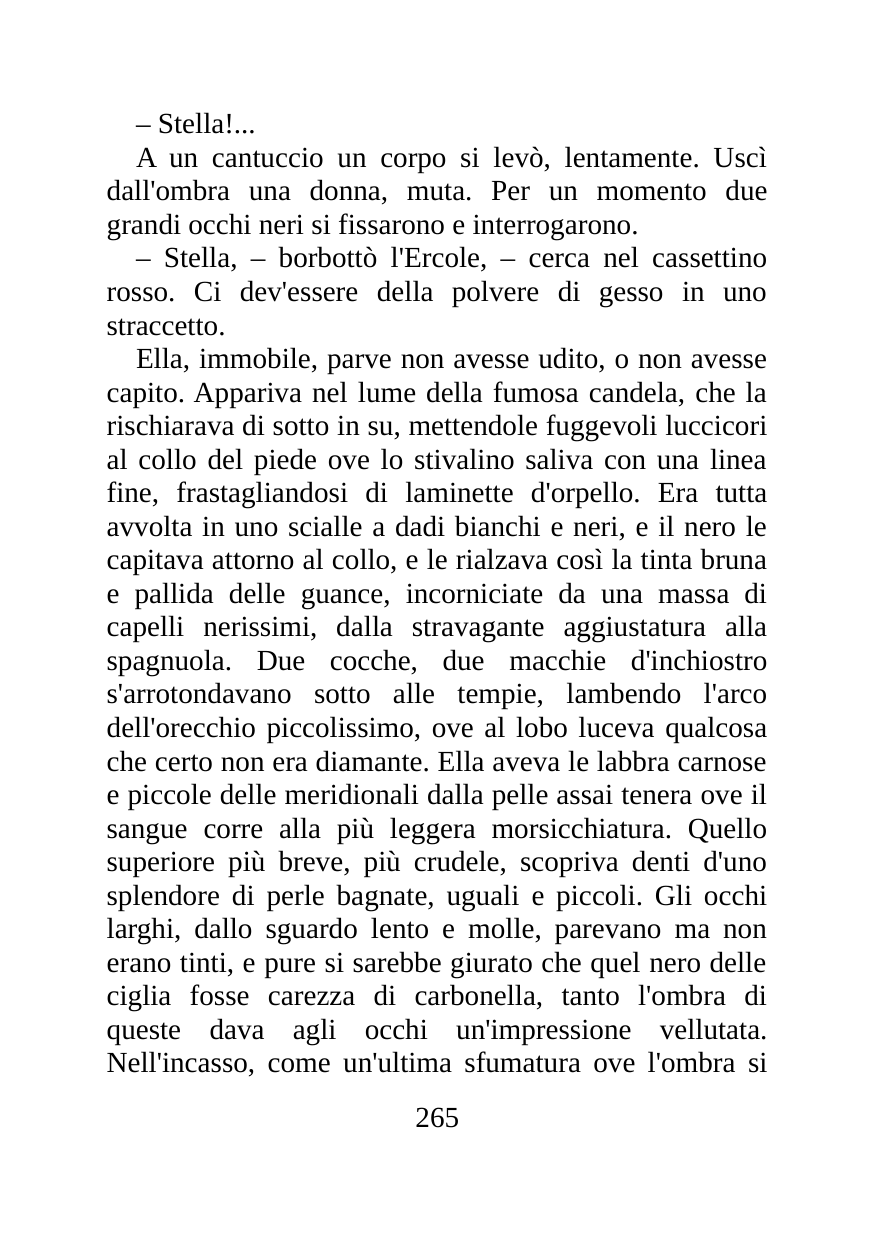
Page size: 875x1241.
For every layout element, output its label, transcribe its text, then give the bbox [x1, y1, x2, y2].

text A un cantuccio un corpo si levò, lentamente. Uscì dall'ombra una donna, muta. Per un momento due grandi occhi neri si fissarono e interrogarono. [106, 140, 768, 241]
text Ella, immobile, parve non avesse udito, o non avesse capito. Appariva nel lume della fumosa candela, che la rischiarava di sotto in su, mettendole fuggevoli luccicori al collo del piede ove lo stivalino saliva con una linea fine, frastagliandosi di laminette d'orpello. Era tutta avvolta in uno scialle a dadi bianchi e neri, e il nero le capitava attorno al collo, e le rialzava così la tinta bruna e pallida delle guance, incorniciate da una massa di capelli nerissimi, dalla stravagante aggiustatura alla spagnuola. Due cocche, due macchie d'inchiostro s'arrotondavano sotto alle tempie, lambendo l'arco dell'orecchio piccolissimo, ove al lobo luceva qualcosa che certo non era diamante. Ella aveva le labbra carnose e piccole delle meridionali dalla pelle assai tenera ove il sangue corre alla più leggera morsicchiatura. Quello superiore più breve, più crudele, scopriva denti d'uno splendore di perle bagnate, uguali e piccoli. Gli occhi larghi, dallo sguardo lento e molle, parevano ma non erano tinti, e pure si sarebbe giurato che quel nero delle ciglia fosse carezza di carbonella, tanto l'ombra di queste dava agli occhi un'impressione vellutata. Nell'incasso, come un'ultima sfumatura ove l'ombra si [106, 341, 768, 1079]
text ‒ Stella, ‒ borbottò l'Ercole, ‒ cerca nel cassettino rosso. Ci dev'essere della polvere di gesso in uno straccetto. [106, 241, 768, 341]
text ‒ Stella!... [106, 106, 768, 140]
